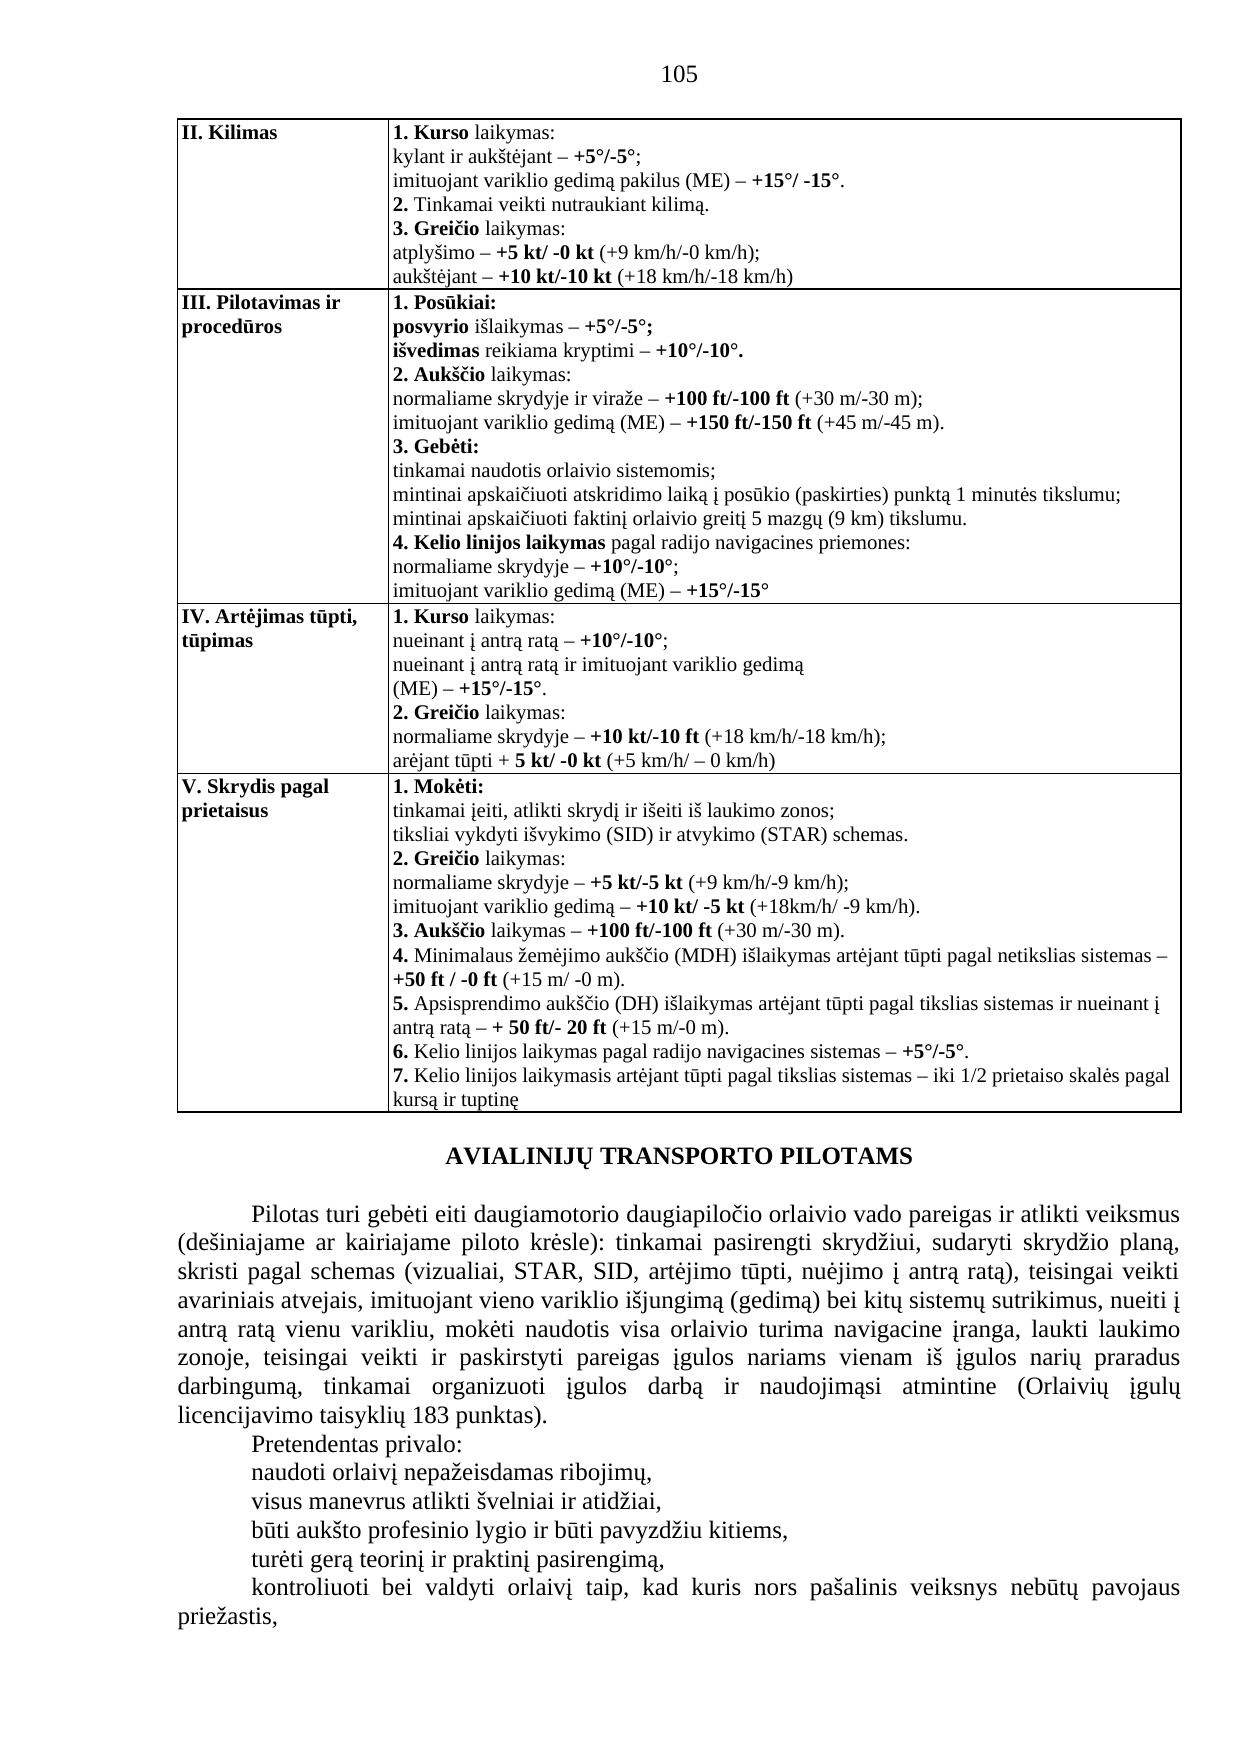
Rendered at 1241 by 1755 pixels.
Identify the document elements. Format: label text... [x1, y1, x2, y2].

text turėti gerą teorinį ir praktinį pasirengimą, [177, 1544, 1181, 1572]
text naudoti orlaivį nepažeisdamas ribojimų, [177, 1457, 1181, 1486]
text Pretendentas privalo: [177, 1429, 1181, 1457]
table_cell II. Kilimas [178, 120, 388, 288]
text kontroliuoti bei valdyti orlaivį taip, kad kuris nors pašalinis veiksnys nebūtų pavojaus priežastis, [177, 1572, 1181, 1630]
table_cell IV. Artėjimas tūpti, tūpimas [178, 604, 388, 772]
text Pilotas turi gebėti eiti daugiamotorio daugiapiločio orlaivio vado pareigas ir atlikti veiksmus (dešiniajame ar kairiajame piloto krėsle): tinkamai pasirengti skrydžiui, sudaryti skrydžio planą, skristi pagal schemas (vizualiai, STAR, SID, artėjimo tūpti, nuėjimo į antrą ratą), teisingai veikti avariniais atvejais, imituojant vieno variklio išjungimą (gedimą) bei kitų sistemų sutrikimus, nueiti į antrą ratą vienu varikliu, mokėti naudotis visa orlaivio turima navigacine įranga, laukti laukimo zonoje, teisingai veikti ir paskirstyti pareigas įgulos nariams vienam iš įgulos narių praradus darbingumą, tinkamai organizuoti įgulos darbą ir naudojimąsi atmintine (Orlaivių įgulų licencijavimo taisyklių 183 punktas). [177, 1199, 1181, 1429]
text būti aukšto profesinio lygio ir būti pavyzdžiu kitiems, [177, 1515, 1181, 1544]
text AVIALINIJŲ TRANSPORTO PILOTAMS [177, 1141, 1181, 1170]
text visus manevrus atlikti švelniai ir atidžiai, [177, 1486, 1181, 1515]
table_cell III. Pilotavimas ir procedūros [178, 290, 388, 602]
table_cell V. Skrydis pagal prietaisus [178, 774, 388, 1111]
